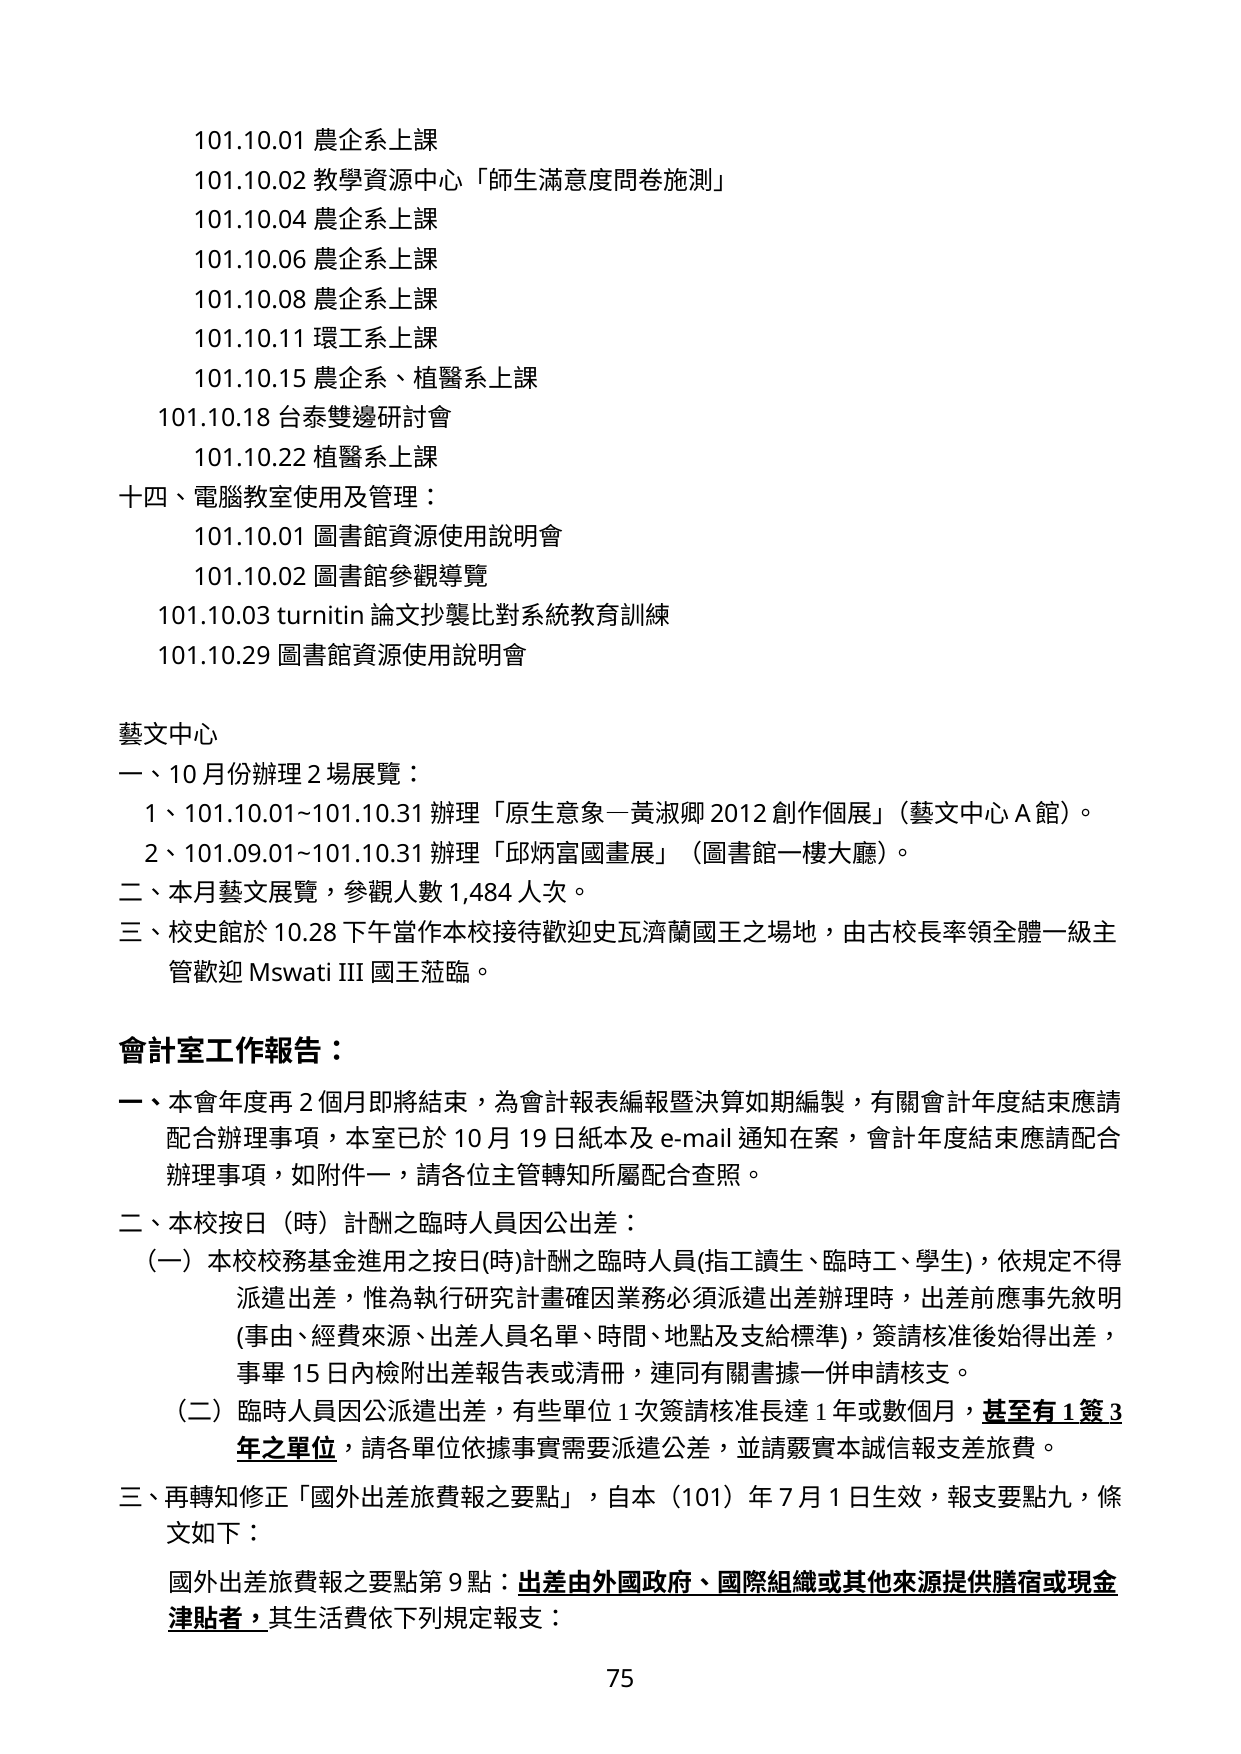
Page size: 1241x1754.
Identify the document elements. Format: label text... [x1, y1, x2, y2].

text 101.10.22 植醫系上課 [118, 435, 1122, 474]
text 十四、電腦教室使用及管理： [118, 474, 1122, 514]
text 101.10.01 農企系上課 [118, 118, 1122, 158]
text 會計室工作報告： [118, 1028, 1113, 1070]
text 101.10.04 農企系上課 [118, 197, 1122, 237]
text （一）本校校務基金進用之按日(時)計酬之臨時人員(指工讀生、臨時工、學生)，依規定不得派遣出差，惟為執行研究計畫確因業務必須派遣出差辦理時，出差前應事先敘明(事由、經費來源、出差人員名單、時間、地點及支給標準)，簽請核准後始得出差，事畢15日內檢附出差報告表或清冊，連同有關書據一併申請核支。 [99, 1240, 1122, 1390]
text 2、101.09.01~101.10.31辦理「邱炳富國畫展」（圖書館一樓大廳）。 [118, 831, 1122, 870]
text 國外出差旅費報之要點第9點：出差由外國政府、國際組織或其他來源提供膳宿或現金津貼者，其生活費依下列規定報支： [168, 1563, 1122, 1635]
text 二、本月藝文展覽，參觀人數1,484人次。 [118, 870, 1122, 910]
text 101.10.11 環工系上課 [118, 316, 1122, 356]
text 1、101.10.01~101.10.31辦理「原生意象—黃淑卿2012創作個展」（藝文中心A館）。 [118, 791, 1122, 831]
text 101.10.15 農企系、植醫系上課 [118, 356, 1122, 395]
text 二、本校按日（時）計酬之臨時人員因公出差： [118, 1204, 1122, 1240]
text 101.10.18 台泰雙邊研討會 [118, 395, 1122, 435]
text 三、校史館於10.28下午當作本校接待歡迎史瓦濟蘭國王之場地，由古校長率領全體一級主管歡迎Mswati III 國王蒞臨。 [118, 910, 1122, 989]
text 101.10.29 圖書館資源使用說明會 [118, 633, 1122, 672]
text 101.10.02 圖書館參觀導覽 [118, 553, 1122, 593]
text 101.10.03 turnitin論文抄襲比對系統教育訓練 [118, 593, 1122, 633]
text 一、10月份辦理2場展覽： [118, 751, 1122, 791]
text 藝文中心 [118, 712, 1122, 751]
text 101.10.08 農企系上課 [118, 276, 1122, 316]
text 101.10.01 圖書館資源使用說明會 [118, 514, 1122, 553]
text 101.10.06 農企系上課 [118, 237, 1122, 276]
text 三、再轉知修正「國外出差旅費報之要點」，自本（101）年7月1日生效，報支要點九，條文如下： [118, 1478, 1122, 1550]
text 一、本會年度再2個月即將結束，為會計報表編報暨決算如期編製，有關會計年度結束應請配合辦理事項，本室已於10月19日紙本及e-mail通知在案，會計年度結束應請配合辦理事項，如附件一，請各位主管轉知所屬配合查照。 [118, 1083, 1122, 1191]
text （二）臨時人員因公派遣出差，有些單位1次簽請核准長達1年或數個月，甚至有1簽3年之單位，請各單位依據事實需要派遣公差，並請覈實本誠信報支差旅費。 [162, 1390, 1122, 1465]
text 101.10.02 教學資源中心「師生滿意度問卷施測」 [118, 158, 1122, 197]
